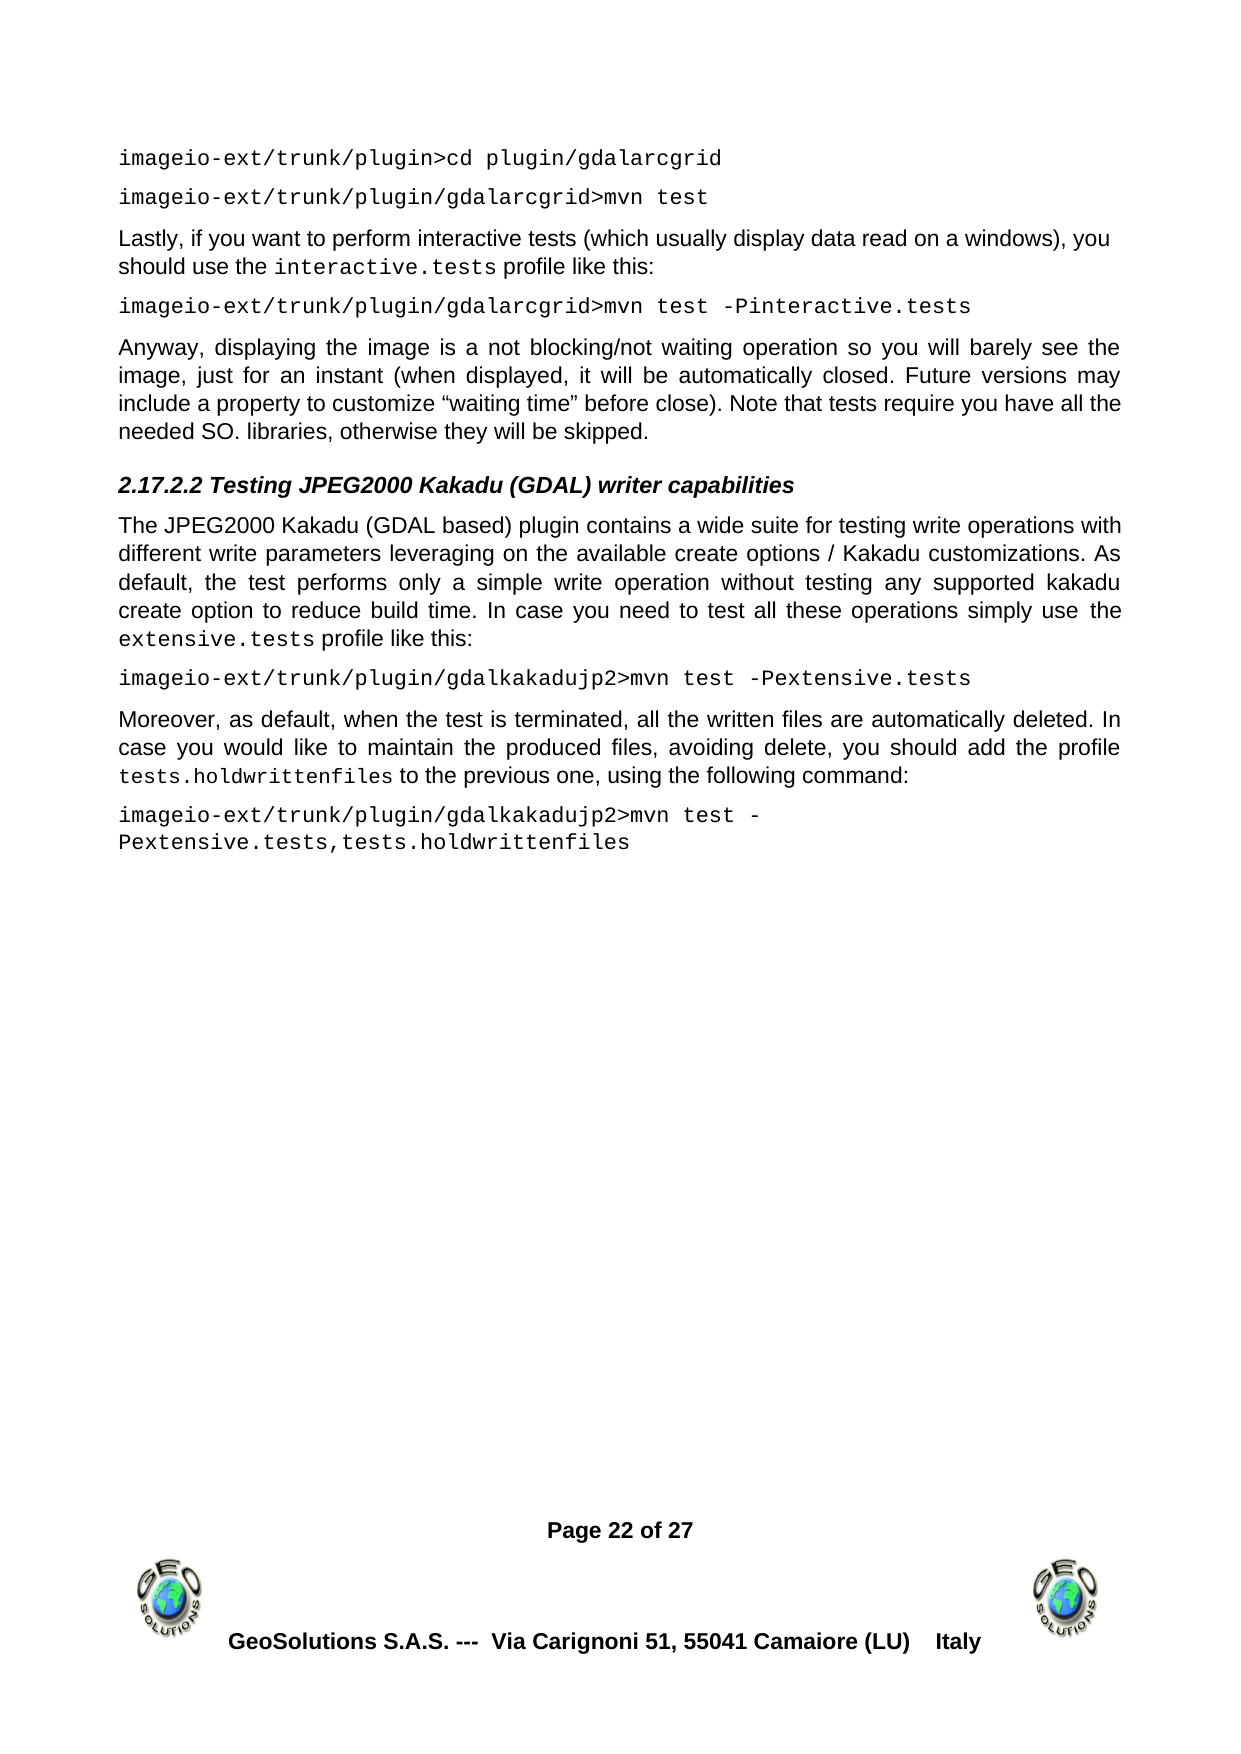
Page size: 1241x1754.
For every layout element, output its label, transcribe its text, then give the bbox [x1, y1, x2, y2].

text The JPEG2000 Kakadu (GDAL based) plugin contains a wide suite for testing write operations with different write parameters leveraging on the available create options / Kakadu customizations. As default, the test performs only a simple write operation without testing any supported kakadu create option to reduce build time. In case you need to test all these operations simply use the extensive.tests profile like this: [118, 513, 1122, 653]
text Anyway, displaying the image is a not blocking/not waiting operation so you will barely see the image, just for an instant (when displayed, it will be automatically closed. Future versions may include a property to customize “waiting time” before close). Note that tests require you have all the needed SO. libraries, otherwise they will be skipped. [118, 334, 1122, 444]
text imageio-ext/trunk/plugin/gdalarcgrid>mvn test [118, 187, 1122, 211]
text imageio-ext/trunk/plugin>cd plugin/gdalarcgrid [118, 148, 1122, 172]
subtitle Testing JPEG2000 Kakadu (GDAL) writer capabilities [118, 472, 1122, 498]
text Lastly, if you want to perform interactive tests (which usually display data read on a windows), you should use the interactive.tests profile like this: [118, 226, 1122, 281]
text imageio-ext/trunk/plugin/gdalarcgrid>mvn test -Pinteractive.tests [118, 295, 1122, 320]
picture [1030, 1552, 1101, 1641]
picture [134, 1552, 205, 1641]
text Moreover, as default, when the test is terminated, all the written files are automatically deleted. In case you would like to maintain the produced files, avoiding delete, you should add the profile tests.holdwrittenfiles to the previous one, using the following command: [118, 706, 1122, 789]
text imageio-ext/trunk/plugin/gdalkakadujp2>mvn test -Pextensive.tests,tests.holdwrittenfiles [118, 804, 1122, 856]
text imageio-ext/trunk/plugin/gdalkakadujp2>mvn test -Pextensive.tests [118, 667, 1122, 692]
